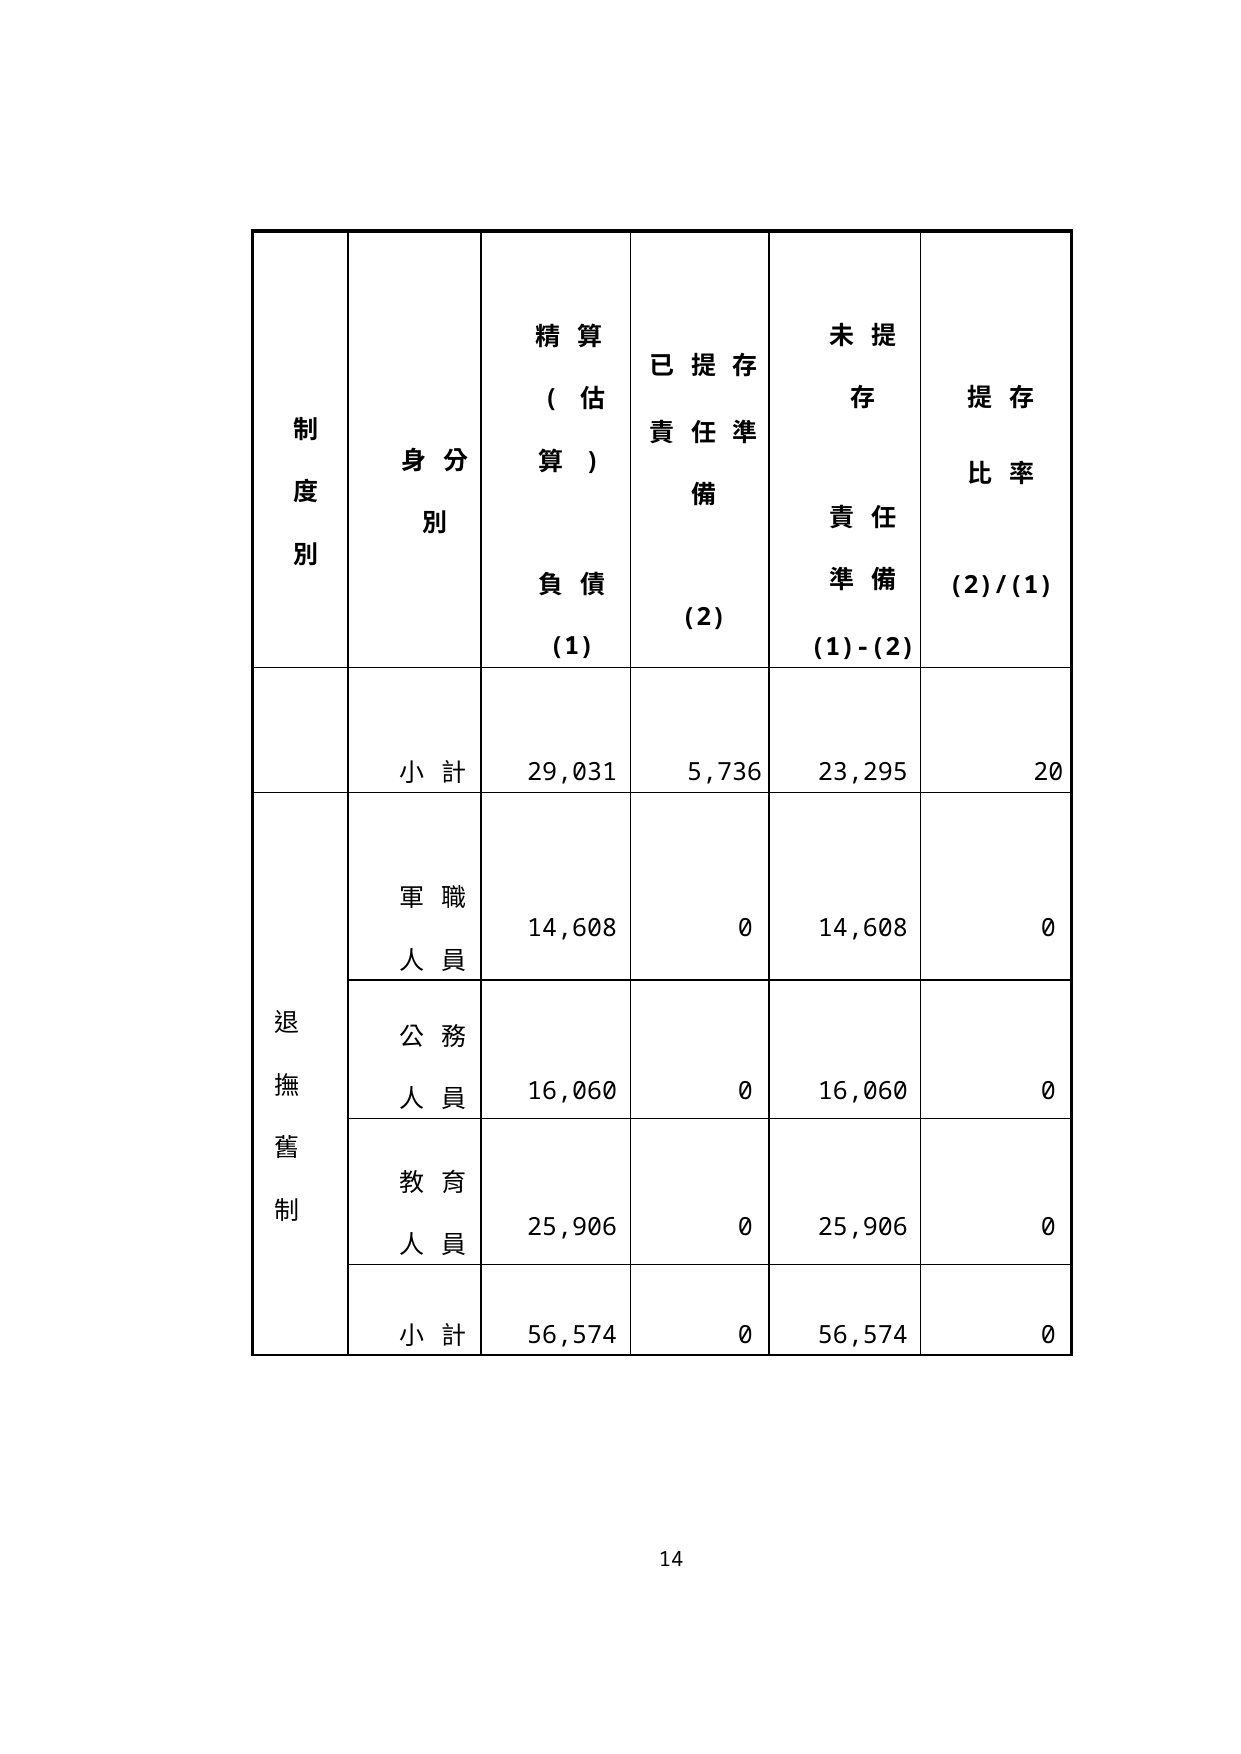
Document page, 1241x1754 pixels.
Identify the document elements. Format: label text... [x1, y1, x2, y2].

table_header 身分別 [349, 233, 480, 667]
table_cell 56,574 [770, 1265, 920, 1354]
table_cell 0 [921, 1265, 1070, 1354]
table_cell 小計 [349, 668, 480, 792]
table_cell 29,031 [482, 668, 630, 792]
table_header 未提存 責任準備 (1)-(2) [770, 233, 920, 667]
table_cell 25,906 [482, 1119, 630, 1264]
table_cell 公務人員 [349, 981, 480, 1117]
table_cell 23,295 [770, 668, 920, 792]
table_cell 25,906 [770, 1119, 920, 1264]
table_cell 56,574 [482, 1265, 630, 1354]
table_cell 16,060 [482, 981, 630, 1117]
table_cell 0 [631, 1119, 768, 1264]
table_cell 5,736 [631, 668, 768, 792]
table_cell 20 [921, 668, 1070, 792]
table_cell 教育人員 [349, 1119, 480, 1264]
table_header 精算(估算) 負債(1) [482, 233, 630, 667]
table_header 已提存 責任準備 (2) [631, 233, 768, 667]
table_cell 0 [631, 1265, 768, 1354]
table_cell 0 [921, 981, 1070, 1117]
table_cell [254, 668, 347, 792]
table_header 提存 比率 (2)/(1) [921, 233, 1070, 667]
table_cell 0 [921, 1119, 1070, 1264]
table_cell 0 [631, 793, 768, 979]
table_cell 0 [921, 793, 1070, 979]
table_cell 退撫 舊制 [254, 793, 347, 1354]
table_cell 14,608 [482, 793, 630, 979]
table_cell 軍職人員 [349, 793, 480, 979]
table_cell 0 [631, 981, 768, 1117]
table_cell 小計 [349, 1265, 480, 1354]
table_cell 16,060 [770, 981, 920, 1117]
table_cell 14,608 [770, 793, 920, 979]
table_header 制度別 [254, 233, 347, 667]
